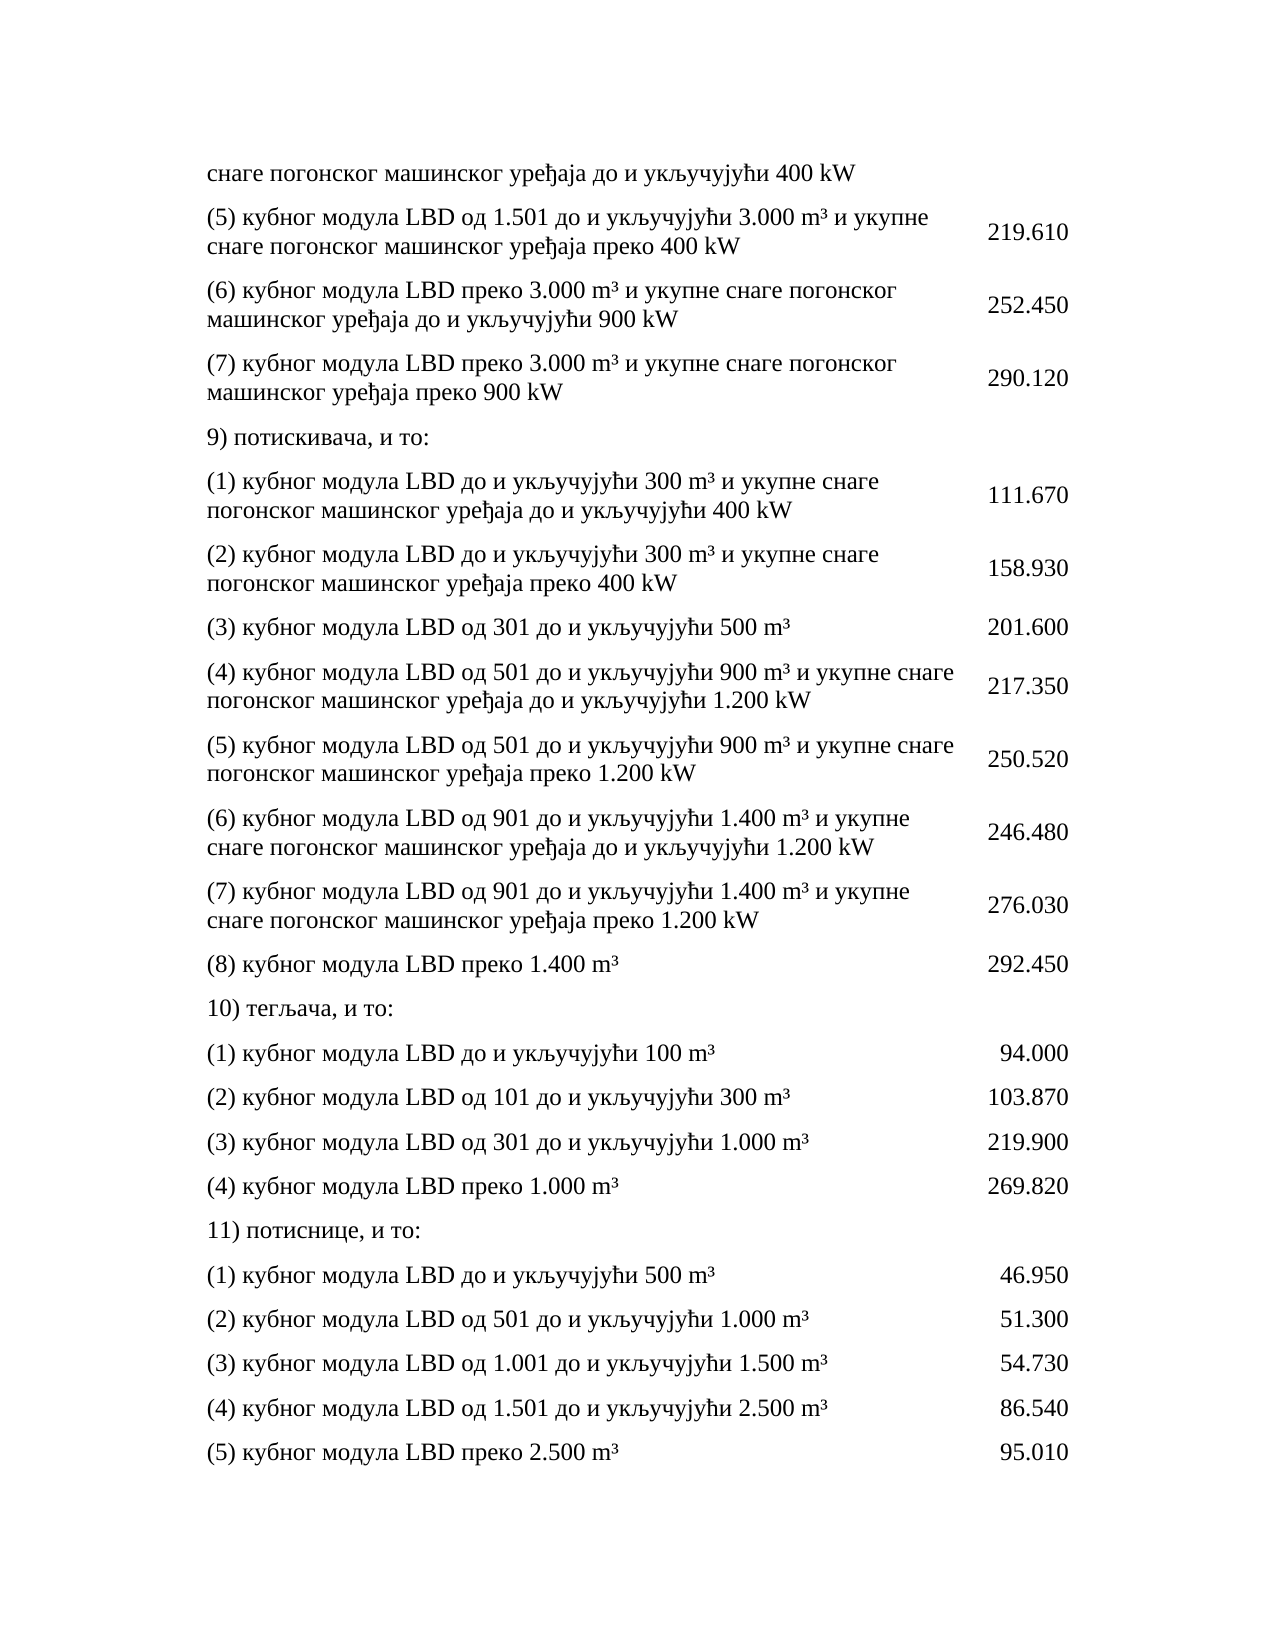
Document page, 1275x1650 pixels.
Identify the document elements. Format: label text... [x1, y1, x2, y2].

table_cell 219.610 [979, 194, 1076, 267]
table_cell 269.820 [979, 1163, 1076, 1207]
table_cell (2) кубног модула LBD до и укључујући 300 m³ и укупне снаге погонског машинског уређаја преко 400 kW [199, 531, 979, 604]
table_cell 94.000 [979, 1030, 1076, 1074]
table_cell (1) кубног модула LBD до и укључујући 300 m³ и укупне снаге погонског машинског уређаја до и укључујући 400 kW [199, 458, 979, 531]
table_cell (2) кубног модула LBD од 101 до и укључујући 300 m³ [199, 1074, 979, 1119]
table_cell 246.480 [979, 795, 1076, 868]
table_cell (5) кубног модула LBD од 1.501 до и укључујући 3.000 m³ и укупне снаге погонског машинског уређаја преко 400 kW [199, 194, 979, 267]
table_cell [979, 986, 1076, 1030]
table_cell (6) кубног модула LBD преко 3.000 m³ и укупне снаге погонског машинског уређаја до и укључујући 900 kW [199, 268, 979, 341]
table_cell (1) кубног модула LBD до и укључујући 500 m³ [199, 1252, 979, 1296]
table_cell [979, 1208, 1076, 1252]
table_cell (5) кубног модула LBD преко 2.500 m³ [199, 1429, 979, 1474]
table_cell (3) кубног модула LBD од 301 до и укључујући 1.000 m³ [199, 1119, 979, 1163]
table_cell [979, 150, 1076, 194]
table_cell (2) кубног модула LBD од 501 до и укључујући 1.000 m³ [199, 1296, 979, 1341]
table_cell 11) потисницe, и то: [199, 1208, 979, 1252]
table_cell (4) кубног модула LBD преко 1.000 m³ [199, 1163, 979, 1207]
table_cell (6) кубног модула LBD од 901 до и укључујући 1.400 m³ и укупне снаге погонског машинског уређаја до и укључујући 1.200 kW [199, 795, 979, 868]
table_cell 219.900 [979, 1119, 1076, 1163]
table_cell (7) кубног модула LBD од 901 до и укључујући 1.400 m³ и укупне снаге погонског машинског уређаја преко 1.200 kW [199, 868, 979, 941]
table_cell (3) кубног модула LBD од 301 до и укључујући 500 m³ [199, 604, 979, 649]
table_cell (1) кубног модула LBD до и укључујући 100 m³ [199, 1030, 979, 1074]
table_cell (4) кубног модула LBD од 1.501 до и укључујући 2.500 m³ [199, 1385, 979, 1429]
table_cell (5) кубног модула LBD од 501 до и укључујући 900 m³ и укупне снаге погонског машинског уређаја преко 1.200 kW [199, 722, 979, 795]
table_cell 9) потискивача, и то: [199, 414, 979, 458]
table_cell [979, 414, 1076, 458]
table_cell 86.540 [979, 1385, 1076, 1429]
table_cell (4) кубног модула LBD од 501 до и укључујући 900 m³ и укупне снаге погонског машинског уређаја до и укључујући 1.200 kW [199, 649, 979, 722]
table_cell 252.450 [979, 268, 1076, 341]
table_cell снаге погонског машинског уређаја до и укључујући 400 kW [199, 150, 979, 194]
table_cell 217.350 [979, 649, 1076, 722]
table_cell 290.120 [979, 341, 1076, 414]
table_cell 54.730 [979, 1341, 1076, 1385]
table_cell 276.030 [979, 868, 1076, 941]
table_cell 51.300 [979, 1296, 1076, 1341]
table_cell 103.870 [979, 1074, 1076, 1119]
table_cell 46.950 [979, 1252, 1076, 1296]
table_cell 201.600 [979, 604, 1076, 649]
table_cell 95.010 [979, 1429, 1076, 1474]
table_cell 250.520 [979, 722, 1076, 795]
table_cell (7) кубног модула LBD преко 3.000 m³ и укупне снаге погонског машинског уређаја преко 900 kW [199, 341, 979, 414]
table_cell 292.450 [979, 941, 1076, 986]
table_cell 10) тегљача, и то: [199, 986, 979, 1030]
table_cell 158.930 [979, 531, 1076, 604]
table_cell (3) кубног модула LBD од 1.001 до и укључујући 1.500 m³ [199, 1341, 979, 1385]
table_cell (8) кубног модула LBD преко 1.400 m³ [199, 941, 979, 986]
table_cell 111.670 [979, 458, 1076, 531]
